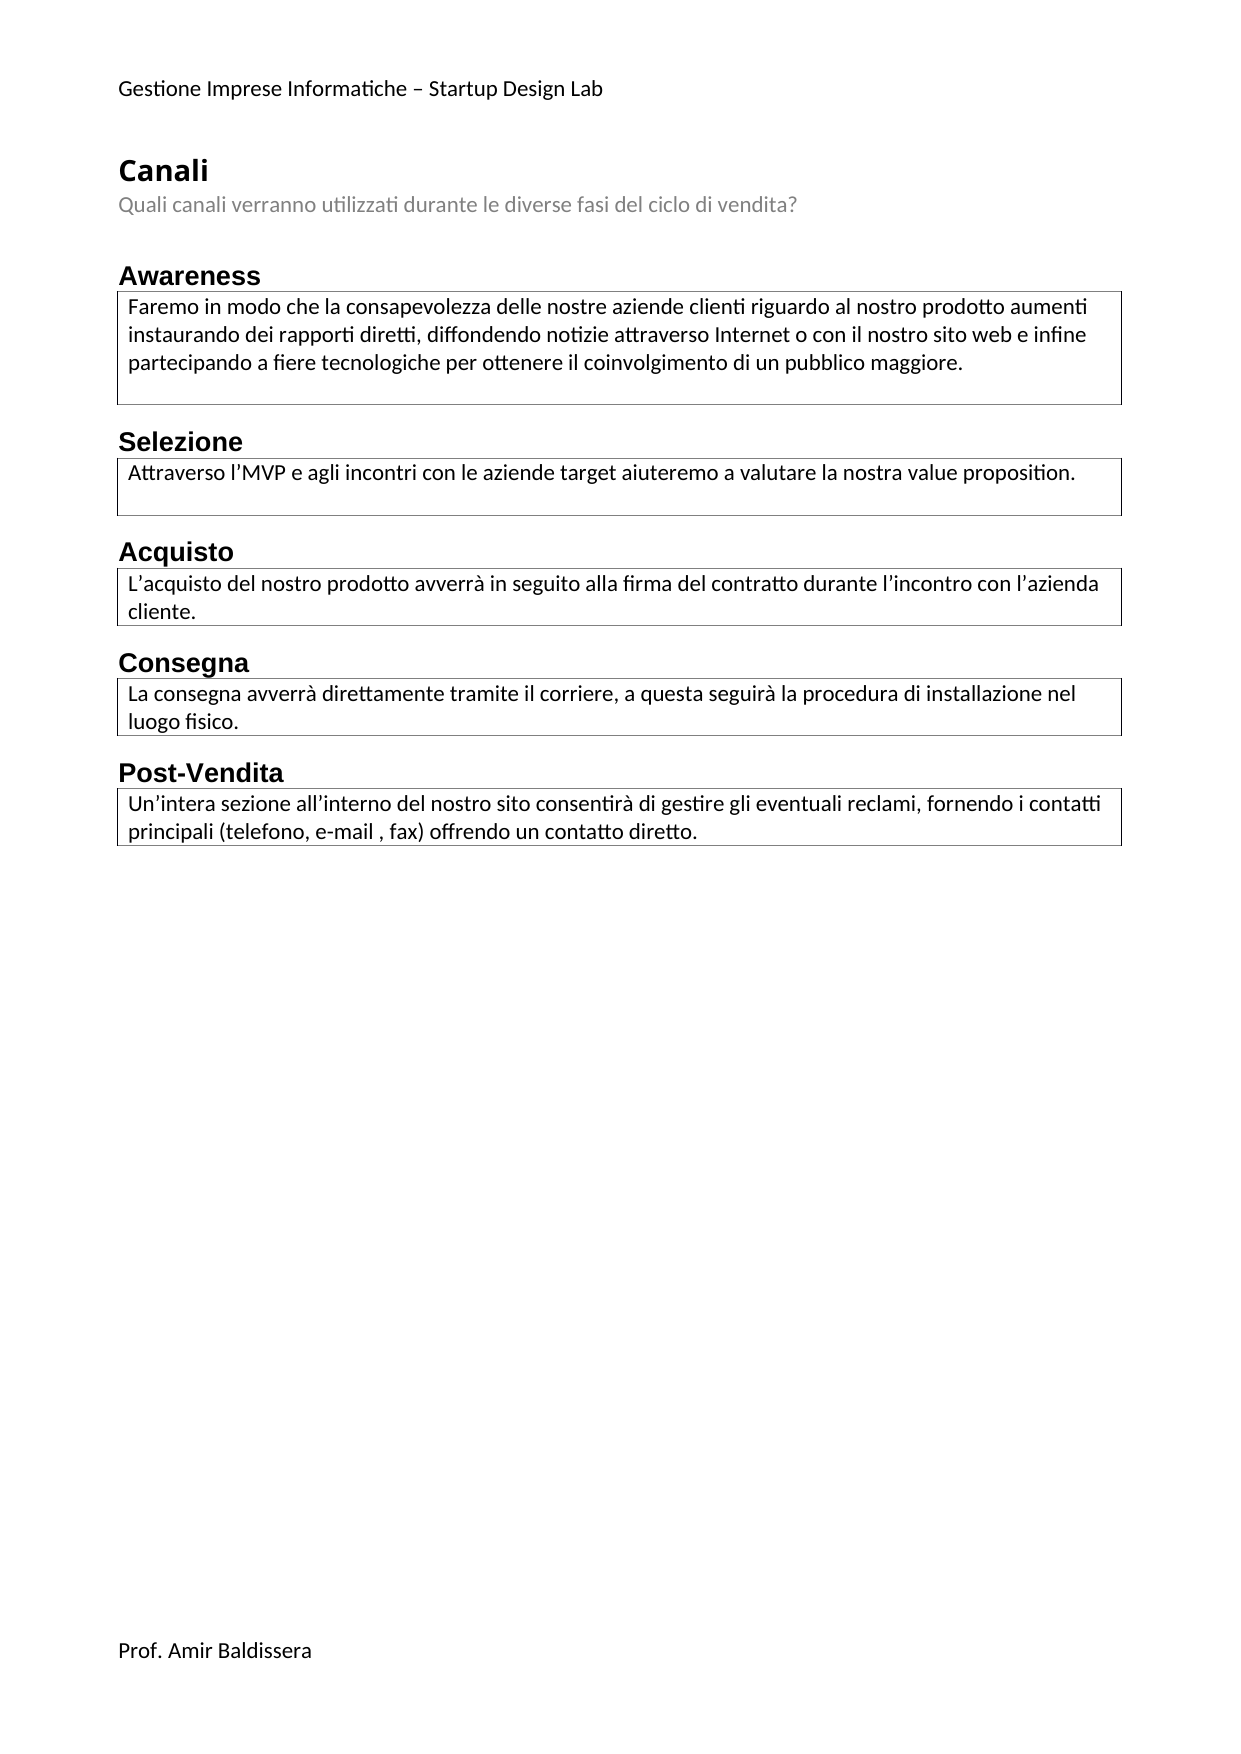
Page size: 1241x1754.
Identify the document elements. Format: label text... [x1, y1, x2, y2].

table_header La consegna avverrà direttamente tramite il corriere, a questa seguirà la procedura di installazione nel luogo fisico. [118, 679, 1121, 735]
table_header Faremo in modo che la consapevolezza delle nostre aziende clienti riguardo al nostro prodotto aumenti instaurando dei rapporti diretti, diffondendo notizie attraverso Internet o con il nostro sito web e infine partecipando a fiere tecnologiche per ottenere il coinvolgimento di un pubblico maggiore. [118, 292, 1121, 404]
text Quali canali verranno utilizzati durante le diverse fasi del ciclo di vendita? [118, 190, 1122, 218]
subtitle Canali [118, 151, 1122, 190]
table_header L’acquisto del nostro prodotto avverrà in seguito alla firma del contratto durante l’incontro con l’azienda cliente. [118, 569, 1121, 625]
table_header Un’intera sezione all’interno del nostro sito consentirà di gestire gli eventuali reclami, fornendo i contatti principali (telefono, e-mail , fax) offrendo un contatto diretto. [118, 789, 1121, 845]
subtitle Post-Vendita [118, 757, 1122, 788]
subtitle Acquisto [118, 536, 1122, 568]
subtitle Consegna [118, 647, 1122, 678]
table_header Attraverso l’MVP e agli incontri con le aziende target aiuteremo a valutare la nostra value proposition. [118, 459, 1121, 514]
subtitle Selezione [118, 426, 1122, 457]
subtitle Awareness [118, 260, 1122, 291]
